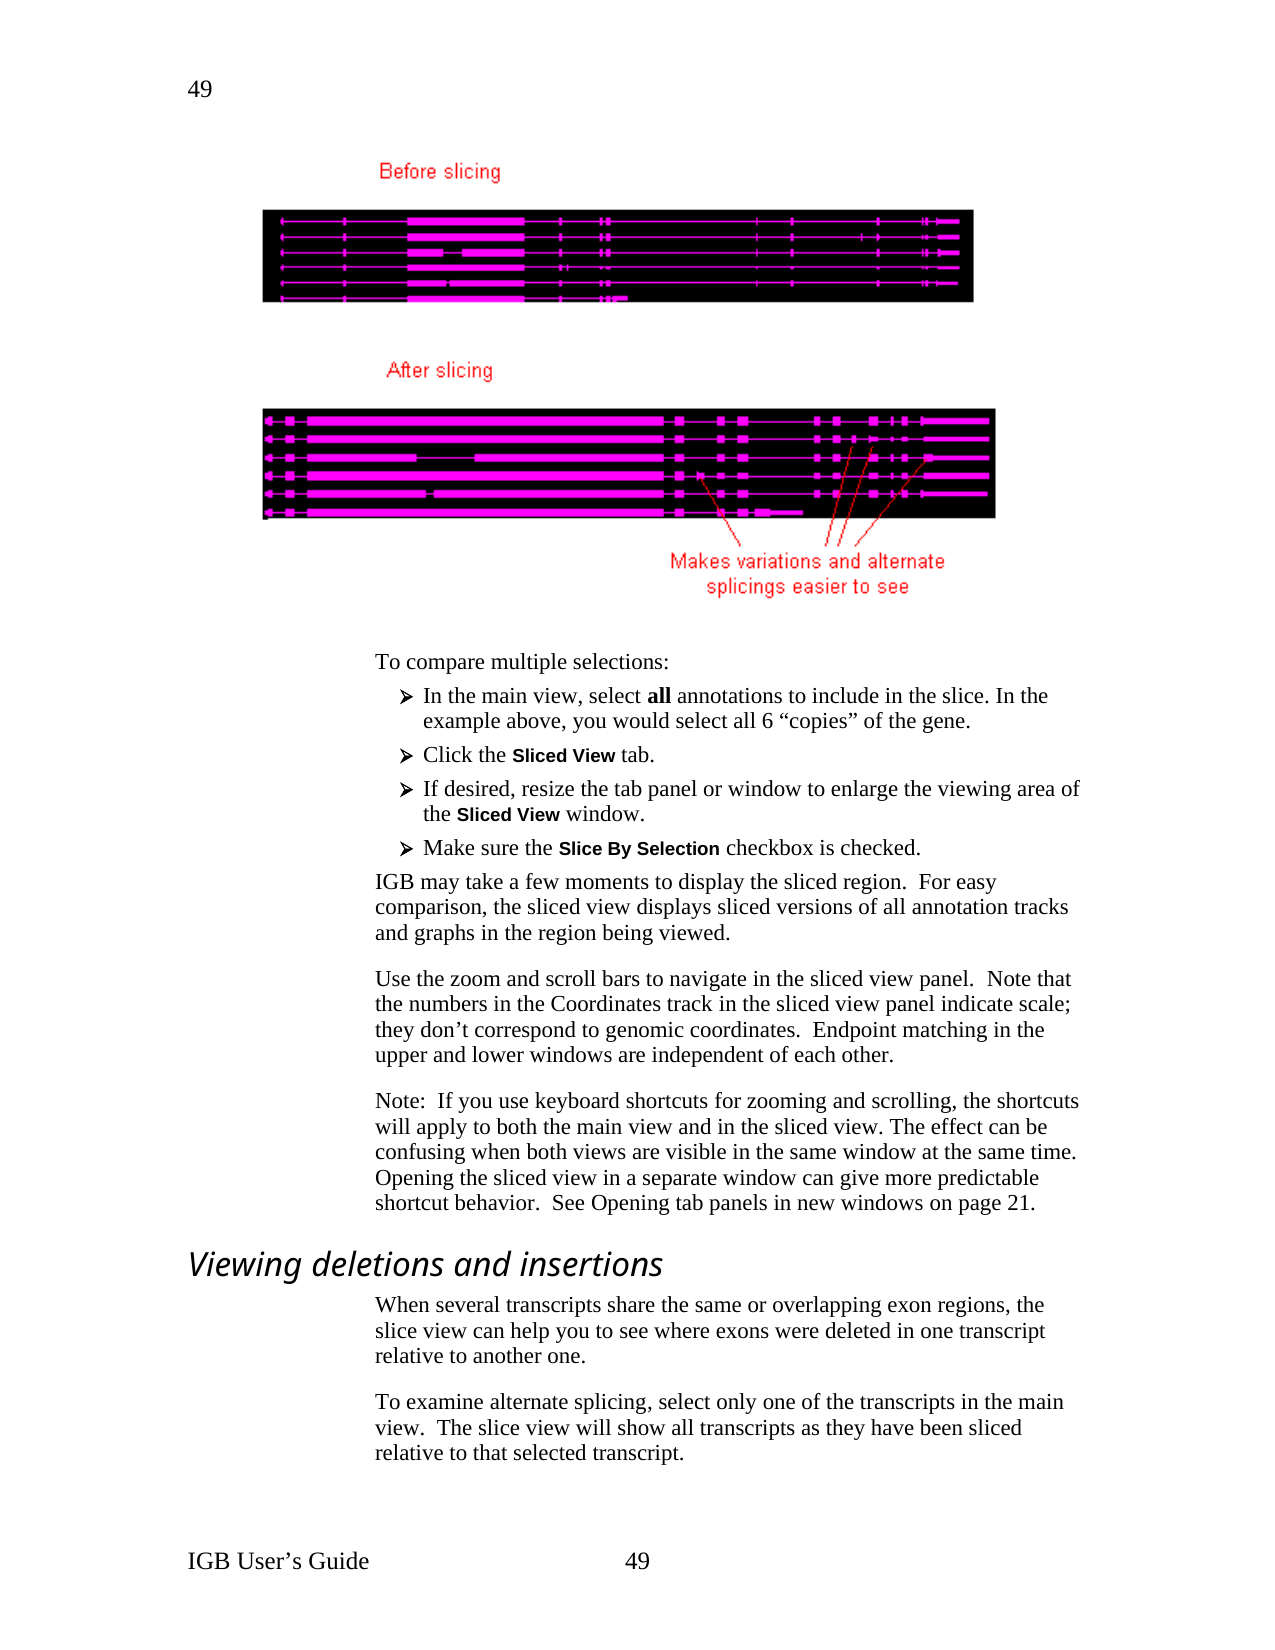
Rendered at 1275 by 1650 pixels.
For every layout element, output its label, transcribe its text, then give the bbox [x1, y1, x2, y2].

text Note: If you use keyboard shortcuts for zooming and scrolling, the shortcuts will apply to both the main view and in the sliced view. The effect can be confusing when both views are visible in the same window at the same time. Opening the sliced view in a separate window can give more predictable shortcut behavior. See Opening tab panels in new windows on page 21. [375, 1088, 1087, 1216]
list Make sure the Slice By Selection checkbox is checked. [399, 835, 1087, 861]
subtitle Viewing deletions and insertions [187, 1241, 1087, 1286]
text To compare multiple selections: [375, 649, 1087, 675]
text IGB may take a few moments to display the sliced region. For easy comparison, the sliced view displays sliced versions of all annotation tracks and graphs in the region being viewed. [375, 869, 1087, 945]
list In the main view, select all annotations to include in the slice. In the example above, you would select all 6 “copies” of the gene. [399, 683, 1087, 734]
text Use the zoom and scroll bars to navigate in the sliced view panel. Note that the numbers in the Coordinates track in the sliced view panel indicate scale; they don’t correspond to genomic coordinates. Endpoint matching in the upper and lower windows are independent of each other. [375, 966, 1087, 1068]
text To examine alternate splicing, select only one of the transcripts in the main view. The slice view will show all transcripts as they have been sliced relative to that selected transcript. [375, 1389, 1087, 1466]
list Click the Sliced View tab. [399, 742, 1087, 768]
text When several transcripts share the same or overlapping exon regions, the slice view can help you to see where exons were deleted in one transcript relative to another one. [375, 1292, 1087, 1368]
list If desired, resize the tab panel or window to enlarge the viewing area of the Sliced View window. [399, 776, 1087, 827]
picture [262, 150, 1013, 603]
